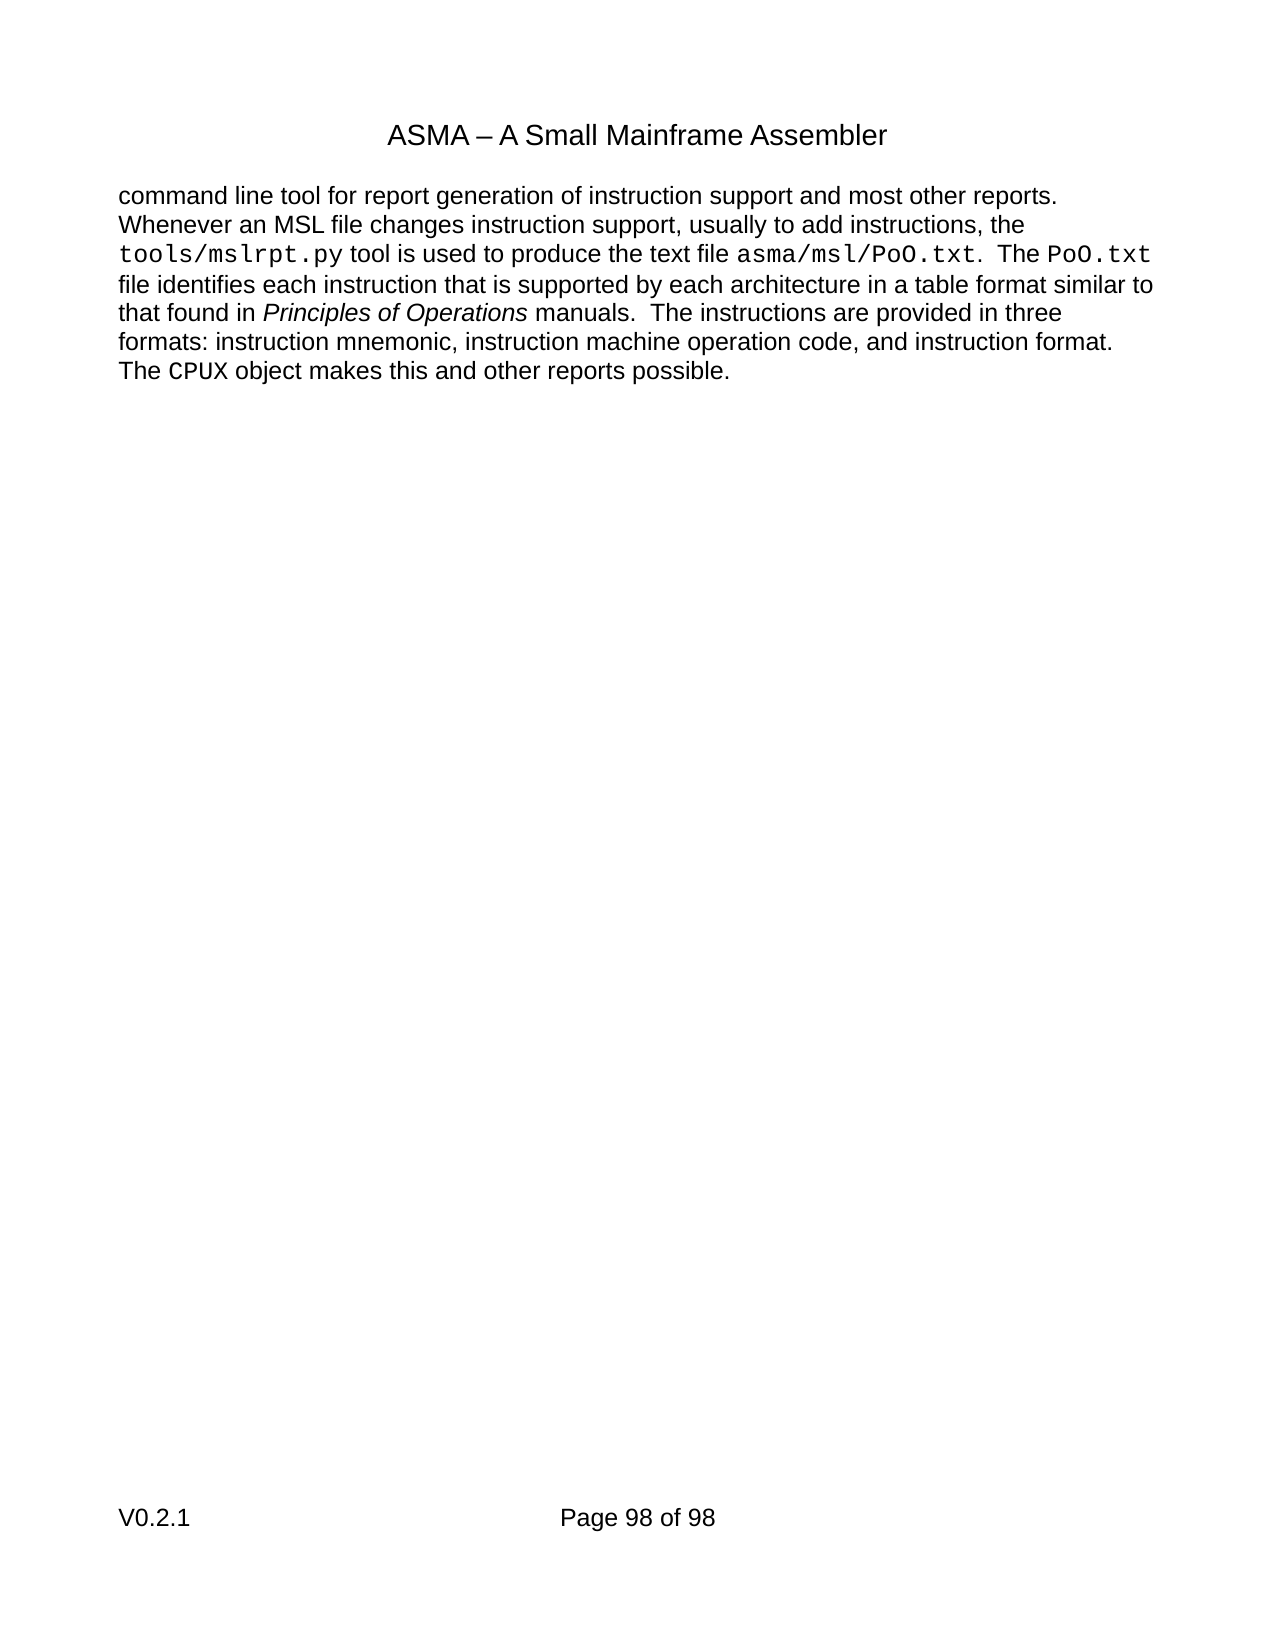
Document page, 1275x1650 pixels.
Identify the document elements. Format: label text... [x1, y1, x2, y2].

text command line tool for report generation of instruction support and most other reports. Whenever an MSL file changes instruction support, usually to add instructions, the tools/mslrpt.py tool is used to produce the text file asma/msl/PoO.txt. The PoO.txt file identifies each instruction that is supported by each architecture in a table format similar to that found in Principles of Operations manuals. The instructions are provided in three formats: instruction mnemonic, instruction machine operation code, and instruction format. The CPUX object makes this and other reports possible. [118, 181, 1157, 387]
